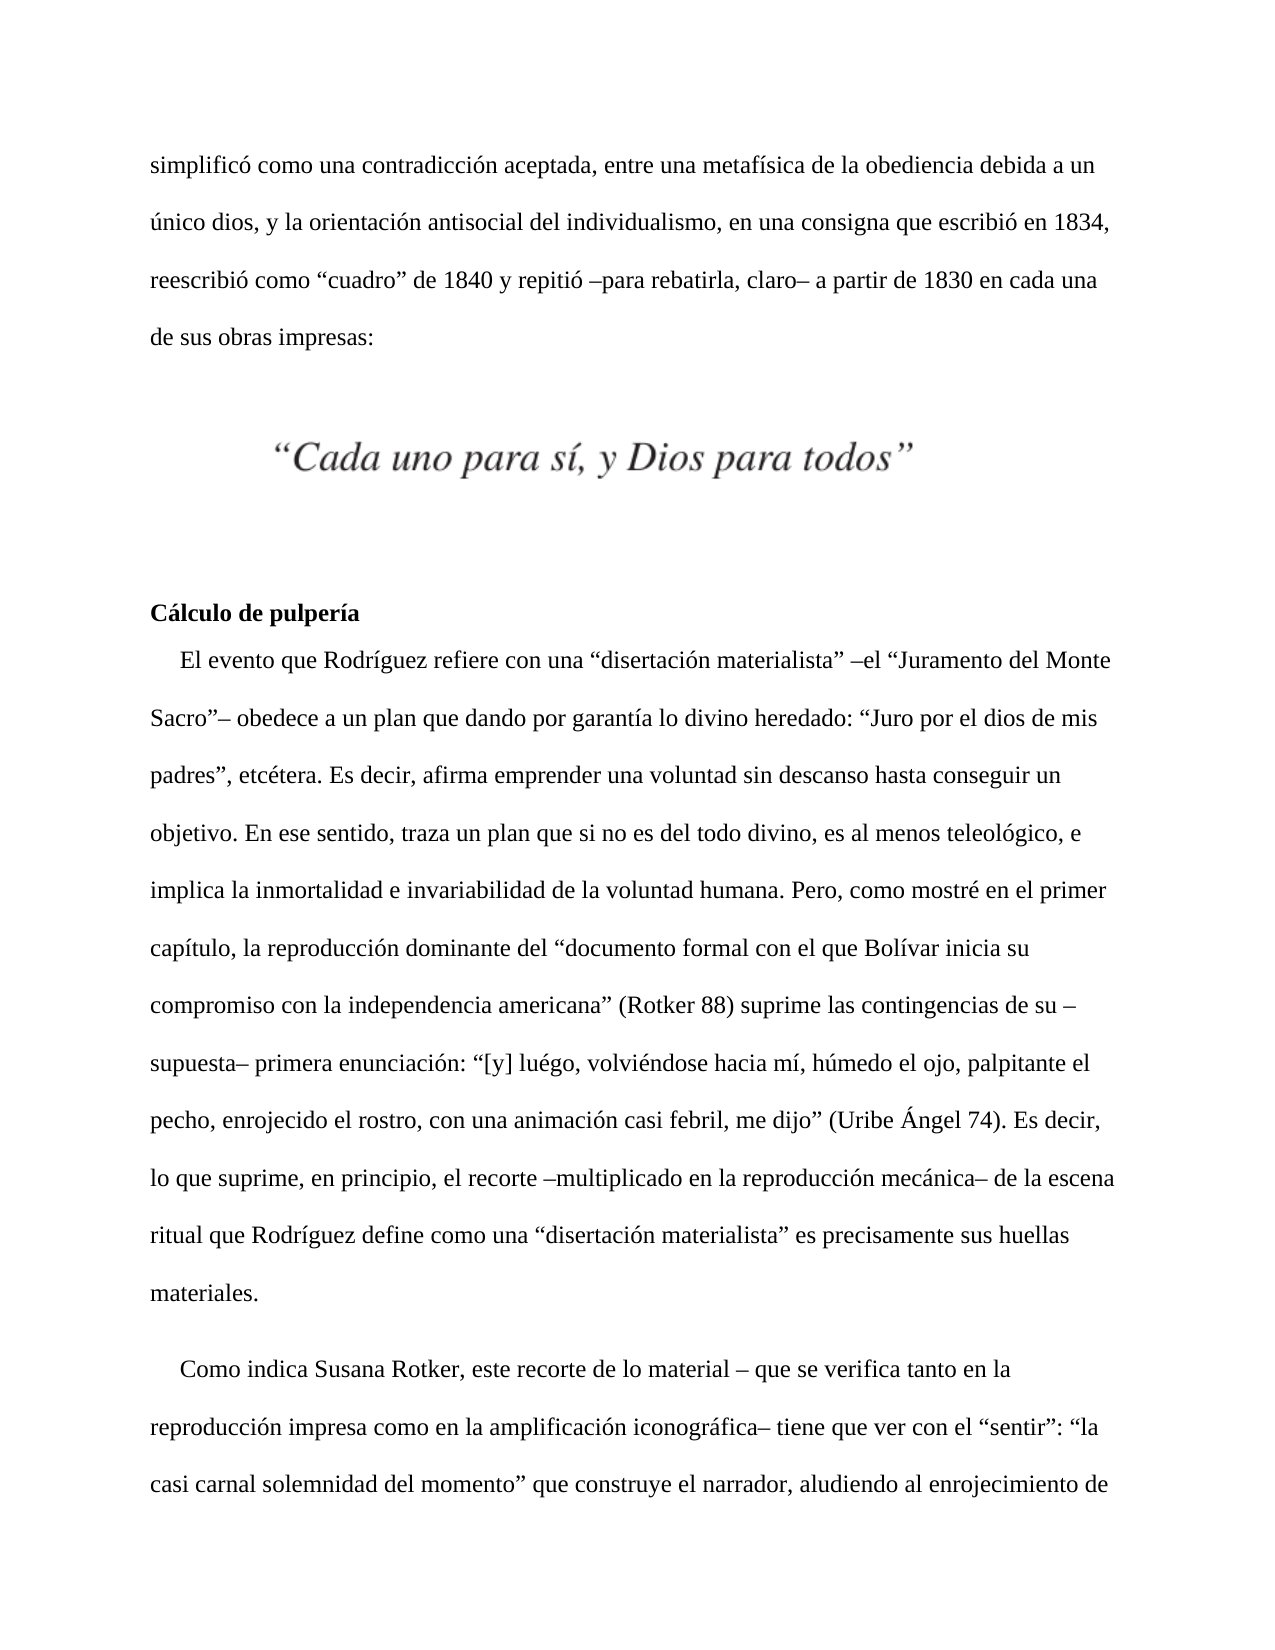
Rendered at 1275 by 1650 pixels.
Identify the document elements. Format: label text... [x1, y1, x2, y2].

text Como indica Susana Rotker, este recorte de lo material – que se verifica tanto en la reproducción impresa como en la amplificación iconográfica– tiene que ver con el “sentir”: “la casi carnal solemnidad del momento” que construye el narrador, aludiendo al enrojecimiento de [150, 1354, 1125, 1498]
picture [198, 398, 1074, 520]
subtitle Cálculo de pulpería [150, 598, 1125, 627]
text simplificó como una contradicción aceptada, entre una metafísica de la obediencia debida a un único dios, y la orientación antisocial del individualismo, en una consigna que escribió en 1834, reescribió como “cuadro” de 1840 y repitió –para rebatirla, claro– a partir de 1830 en cada una de sus obras impresas: [150, 150, 1125, 351]
text El evento que Rodríguez refiere con una “disertación materialista” –el “Juramento del Monte Sacro”– obedece a un plan que dando por garantía lo divino heredado: “Juro por el dios de mis padres”, etcétera. Es decir, afirma emprender una voluntad sin descanso hasta conseguir un objetivo. En ese sentido, traza un plan que si no es del todo divino, es al menos teleológico, e implica la inmortalidad e invariabilidad de la voluntad humana. Pero, como mostré en el primer capítulo, la reproducción dominante del “documento formal con el que Bolívar inicia su compromiso con la independencia americana” (Rotker 88) suprime las contingencias de su –supuesta– primera enunciación: “[y] luégo, volviéndose hacia mí, húmedo el ojo, palpitante el pecho, enrojecido el rostro, con una animación casi febril, me dijo” (Uribe Ángel 74). Es decir, lo que suprime, en principio, el recorte –multiplicado en la reproducción mecánica– de la escena ritual que Rodríguez define como una “disertación materialista” es precisamente sus huellas materiales. [150, 646, 1125, 1307]
